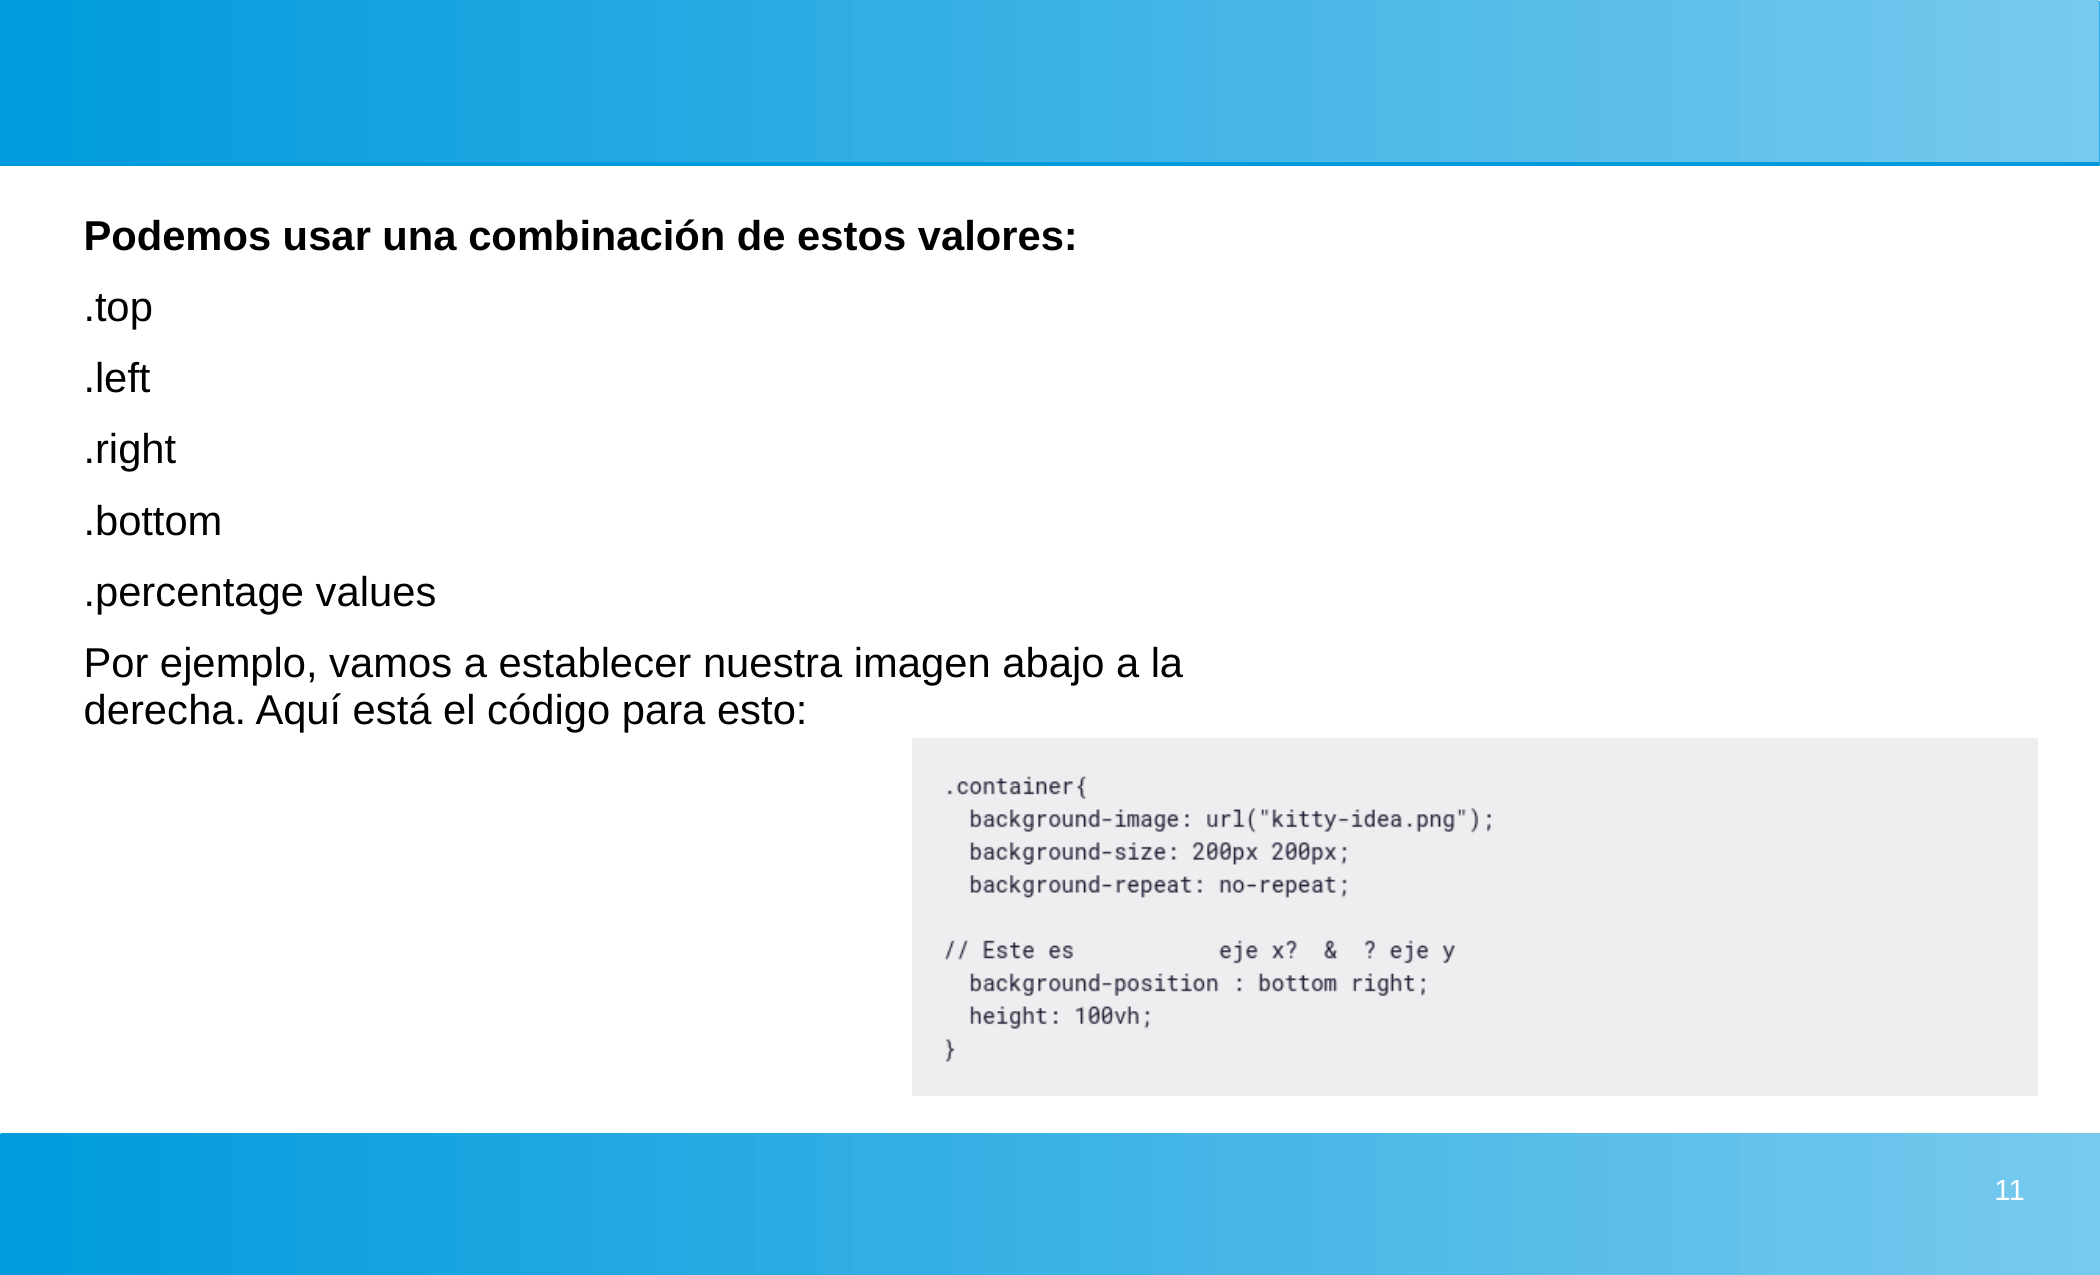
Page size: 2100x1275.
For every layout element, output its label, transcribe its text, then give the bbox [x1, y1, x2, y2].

text_box Podemos usar una combinación de estos valores: .top .left .right .bottom .percentage values Por ejemplo, vamos a establecer nuestra imagen abajo a la derecha. Aquí está el código para esto: [68, 205, 1211, 827]
picture [912, 738, 2038, 1096]
